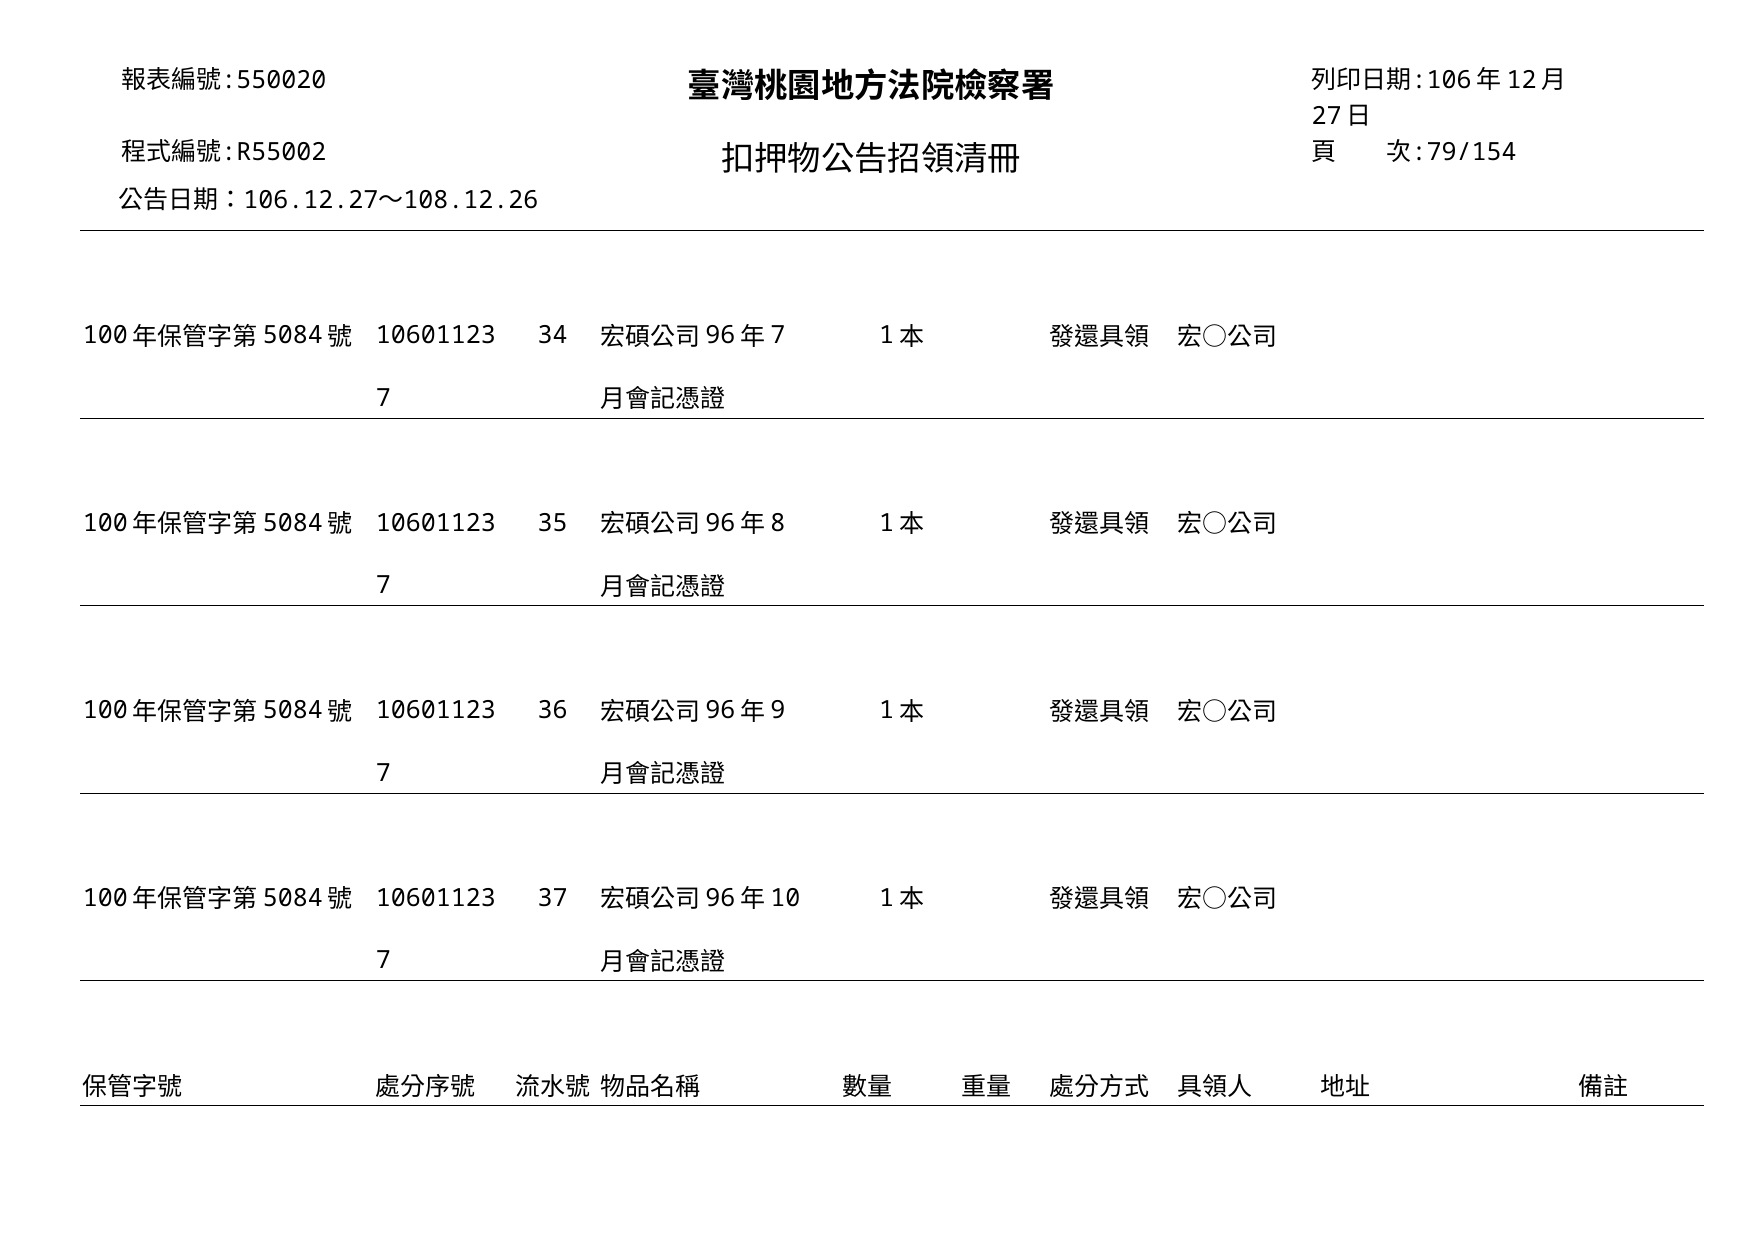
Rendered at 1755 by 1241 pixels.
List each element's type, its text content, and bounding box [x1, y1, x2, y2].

table_cell [1575, 606, 1704, 792]
table_cell [927, 419, 1046, 605]
table_cell 發還具領 [1046, 419, 1175, 605]
table_cell 106011237 [373, 419, 507, 605]
table_header 流水號 [507, 1043, 597, 1105]
table_cell 1本 [808, 231, 927, 417]
table_cell 37 [507, 794, 597, 980]
table_header 處分方式 [1046, 1043, 1175, 1105]
table_cell [1575, 794, 1704, 980]
table_cell 100年保管字第5084號 [80, 606, 373, 792]
table_header 數量 [808, 1043, 927, 1105]
table_cell 106011237 [373, 794, 507, 980]
table_cell 1本 [808, 794, 927, 980]
table_cell 106011237 [373, 231, 507, 417]
table_header 具領人 [1175, 1043, 1317, 1105]
table_cell [1317, 231, 1575, 417]
table_header 保管字號 [80, 1043, 373, 1105]
table_cell 35 [507, 419, 597, 605]
table_cell 發還具領 [1046, 231, 1175, 417]
table_cell [1575, 419, 1704, 605]
table_header 重量 [927, 1043, 1046, 1105]
table_cell 100年保管字第5084號 [80, 231, 373, 417]
table_cell 宏○公司 [1175, 794, 1317, 980]
table_cell 1本 [808, 606, 927, 792]
table_cell [1575, 231, 1704, 417]
table_cell 100年保管字第5084號 [80, 794, 373, 980]
table_cell 36 [507, 606, 597, 792]
table_cell [1317, 794, 1575, 980]
table_header 物品名稱 [597, 1043, 807, 1105]
table_cell 宏碩公司96年9月會記憑證 [597, 606, 807, 792]
table_cell 34 [507, 231, 597, 417]
table_cell [1317, 419, 1575, 605]
table_cell 宏碩公司96年10月會記憑證 [597, 794, 807, 980]
table_cell 106011237 [373, 606, 507, 792]
table_cell 宏碩公司96年8月會記憑證 [597, 419, 807, 605]
table_cell [1317, 606, 1575, 792]
table_cell [927, 606, 1046, 792]
table_header 地址 [1317, 1043, 1575, 1105]
table_header 備註 [1575, 1043, 1704, 1105]
table_cell 1本 [808, 419, 927, 605]
table_header 處分序號 [373, 1043, 507, 1105]
table_cell 宏碩公司96年7月會記憑證 [597, 231, 807, 417]
table_cell [927, 231, 1046, 417]
table_cell 宏○公司 [1175, 419, 1317, 605]
table_cell 宏○公司 [1175, 606, 1317, 792]
table_cell [927, 794, 1046, 980]
table_cell 宏○公司 [1175, 231, 1317, 417]
table_cell 發還具領 [1046, 794, 1175, 980]
table_cell 100年保管字第5084號 [80, 419, 373, 605]
table_cell 發還具領 [1046, 606, 1175, 792]
